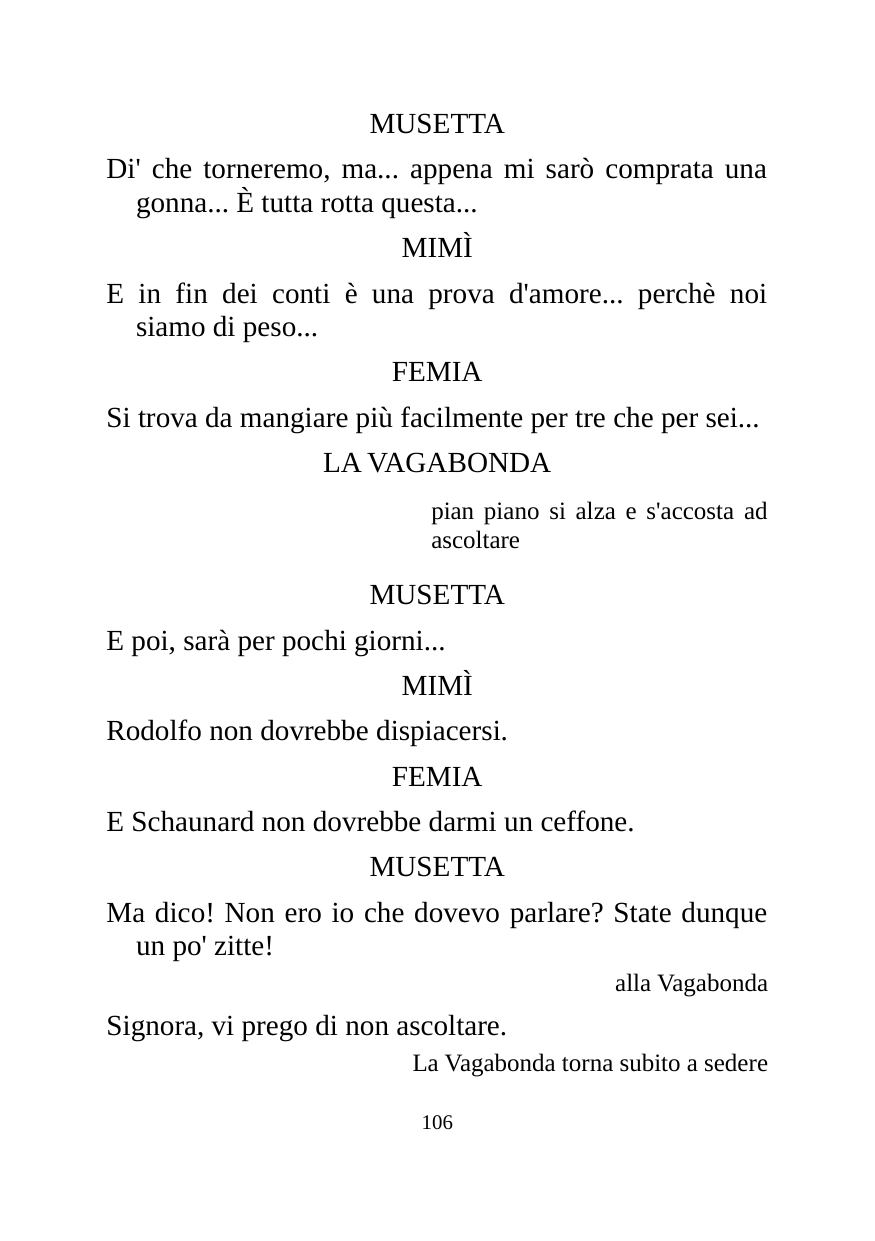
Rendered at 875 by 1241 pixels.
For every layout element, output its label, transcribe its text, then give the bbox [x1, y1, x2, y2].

text La Vagabonda torna subito a sedere [342, 1048, 768, 1076]
text Rodolfo non dovrebbe dispiacersi. [106, 713, 768, 747]
text E Schaunard non dovrebbe darmi un ceffone. [106, 804, 768, 838]
text FEMIA [106, 354, 768, 388]
text alla Vagabonda [342, 968, 768, 996]
text Si trova da mangiare più facilmente per tre che per sei... [106, 400, 768, 433]
text Signora, vi prego di non ascoltare. [106, 1008, 768, 1042]
text MUSETTA [106, 577, 768, 611]
text MUSETTA [106, 106, 768, 140]
text Di' che torneremo, ma... appena mi sarò comprata una gonna... È tutta rotta questa... [106, 152, 768, 219]
text FEMIA [106, 759, 768, 792]
text E in fin dei conti è una prova d'amore... perchè noi siamo di peso... [106, 276, 768, 343]
text MIMÌ [106, 230, 768, 264]
text E poi, sarà per pochi giorni... [106, 623, 768, 656]
text MIMÌ [106, 668, 768, 702]
text LA VAGABONDA [106, 445, 768, 479]
text MUSETTA [106, 849, 768, 883]
text pian piano si alza e s'accosta ad ascoltare [431, 496, 768, 554]
text Ma dico! Non ero io che dovevo parlare? State dunque un po' zitte! [106, 895, 768, 962]
